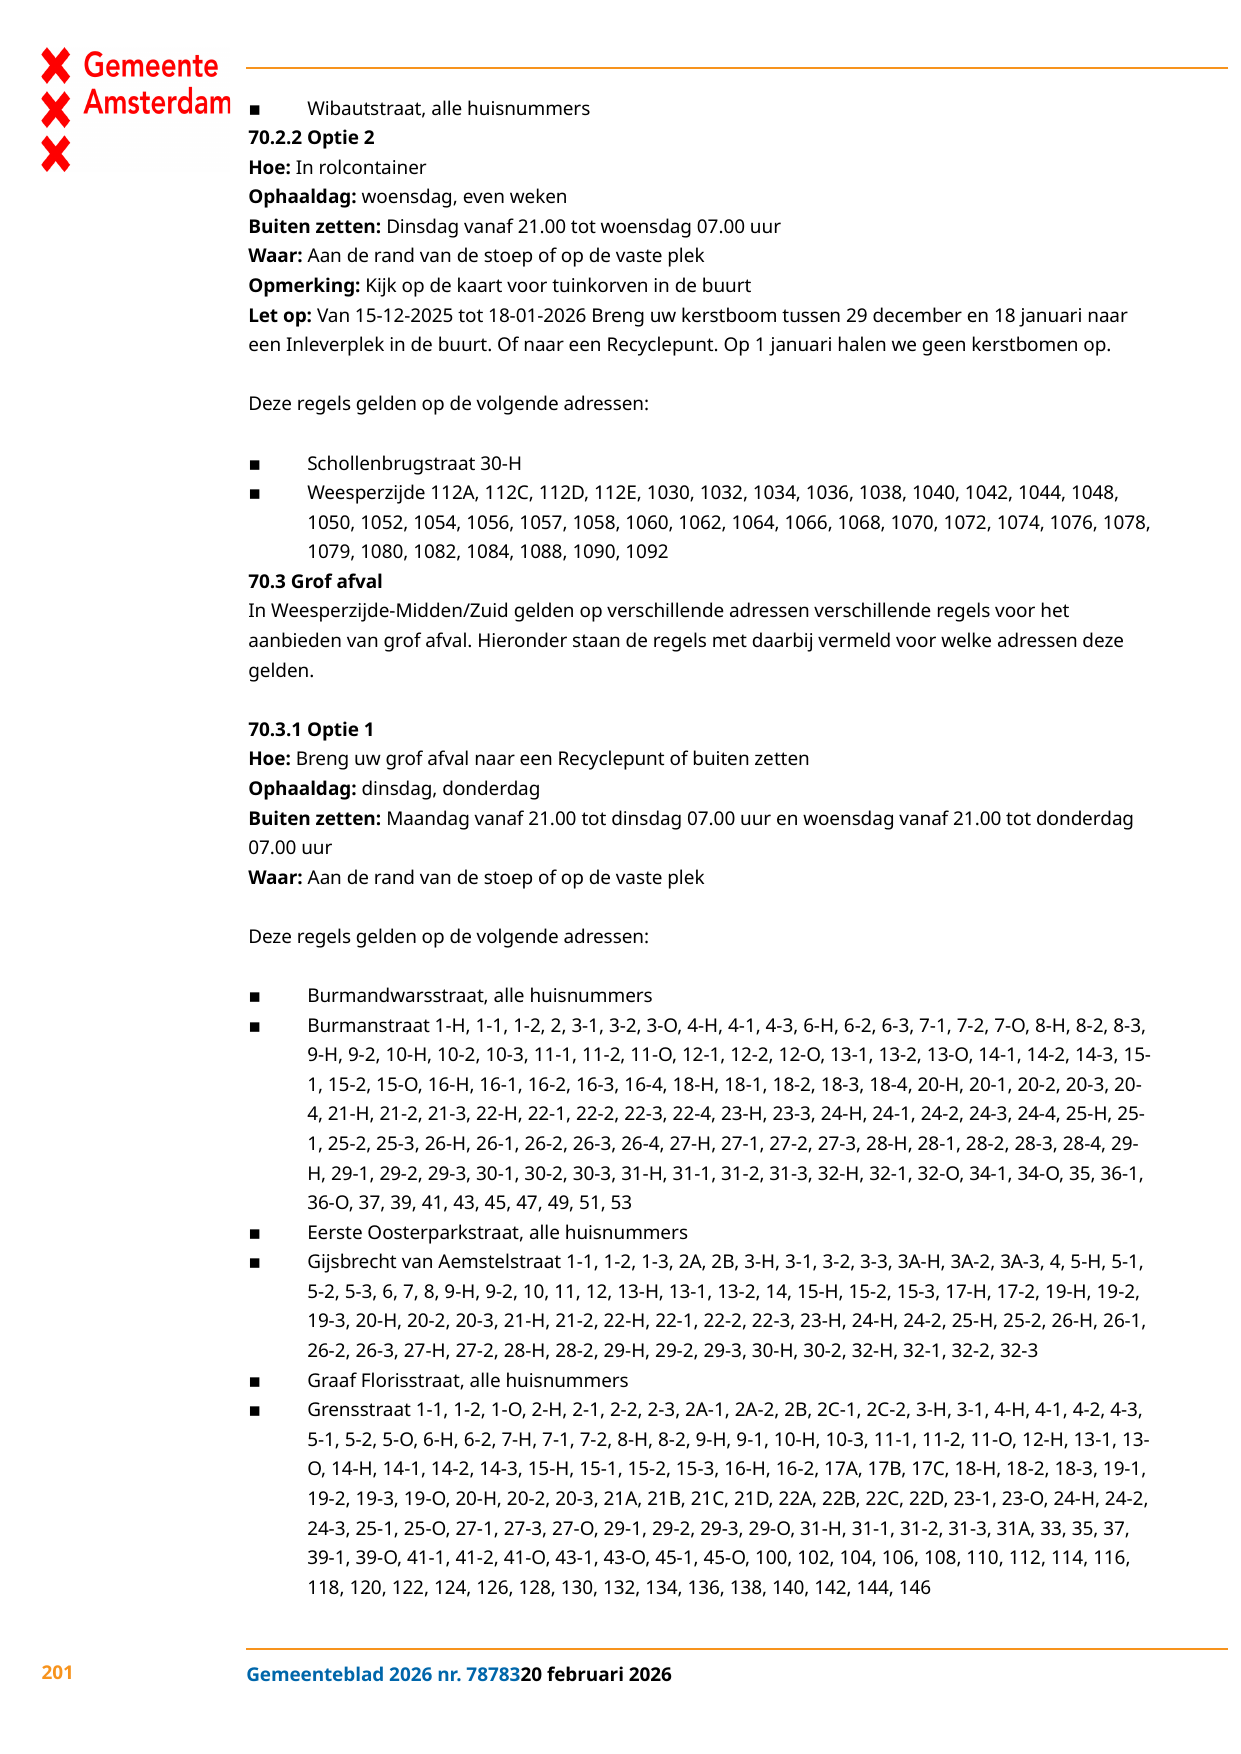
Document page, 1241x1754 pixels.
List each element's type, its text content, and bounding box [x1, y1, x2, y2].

text Ophaaldag: woensdag, even weken [248, 183, 1152, 209]
text Buiten zetten: Dinsdag vanaf 21.00 tot woensdag 07.00 uur [248, 213, 1152, 239]
list Weesperzijde 112A, 112C, 112D, 112E, 1030, 1032, 1034, 1036, 1038, 1040, 1042, 1044, 1048, 1050, 1052, 1054, 1056, 1057, 1058, 1060, 1062, 1064, 1066, 1068, 1070, 1072, 1074, 1076, 1078, 1079, 1080, 1082, 1084, 1088, 1090, 1092 [248, 479, 1152, 564]
text Ophaaldag: dinsdag, donderdag [248, 775, 1152, 801]
list Burmandwarsstraat, alle huisnummers [248, 982, 1152, 1008]
text Deze regels gelden op de volgende adressen: [248, 923, 1152, 949]
list Eerste Oosterparkstraat, alle huisnummers [248, 1219, 1152, 1245]
text Opmerking: Kijk op de kaart voor tuinkorven in de buurt [248, 272, 1152, 298]
text In Weesperzijde-Midden/Zuid gelden op verschillende adressen verschillende regels voor het aanbieden van grof afval. Hieronder staan de regels met daarbij vermeld voor welke adressen deze gelden. [248, 598, 1152, 683]
list Grensstraat 1-1, 1-2, 1-O, 2-H, 2-1, 2-2, 2-3, 2A-1, 2A-2, 2B, 2C-1, 2C-2, 3-H, 3-1, 4-H, 4-1, 4-2, 4-3, 5-1, 5-2, 5-O, 6-H, 6-2, 7-H, 7-1, 7-2, 8-H, 8-2, 9-H, 9-1, 10-H, 10-3, 11-1, 11-2, 11-O, 12-H, 13-1, 13-O, 14-H, 14-1, 14-2, 14-3, 15-H, 15-1, 15-2, 15-3, 16-H, 16-2, 17A, 17B, 17C, 18-H, 18-2, 18-3, 19-1, 19-2, 19-3, 19-O, 20-H, 20-2, 20-3, 21A, 21B, 21C, 21D, 22A, 22B, 22C, 22D, 23-1, 23-O, 24-H, 24-2, 24-3, 25-1, 25-O, 27-1, 27-3, 27-O, 29-1, 29-2, 29-3, 29-O, 31-H, 31-1, 31-2, 31-3, 31A, 33, 35, 37, 39-1, 39-O, 41-1, 41-2, 41-O, 43-1, 43-O, 45-1, 45-O, 100, 102, 104, 106, 108, 110, 112, 114, 116, 118, 120, 122, 124, 126, 128, 130, 132, 134, 136, 138, 140, 142, 144, 146 [248, 1396, 1152, 1600]
text Hoe: In rolcontainer [248, 154, 1152, 180]
text 70.3.1 Optie 1 [248, 716, 1152, 742]
picture [41, 47, 231, 172]
list Schollenbrugstraat 30-H [248, 450, 1152, 476]
text Buiten zetten: Maandag vanaf 21.00 tot dinsdag 07.00 uur en woensdag vanaf 21.00 tot donderdag 07.00 uur [248, 805, 1152, 860]
list Graaf Florisstraat, alle huisnummers [248, 1367, 1152, 1393]
list Gijsbrecht van Aemstelstraat 1-1, 1-2, 1-3, 2A, 2B, 3-H, 3-1, 3-2, 3-3, 3A-H, 3A-2, 3A-3, 4, 5-H, 5-1, 5-2, 5-3, 6, 7, 8, 9-H, 9-2, 10, 11, 12, 13-H, 13-1, 13-2, 14, 15-H, 15-2, 15-3, 17-H, 17-2, 19-H, 19-2, 19-3, 20-H, 20-2, 20-3, 21-H, 21-2, 22-H, 22-1, 22-2, 22-3, 23-H, 24-H, 24-2, 25-H, 25-2, 26-H, 26-1, 26-2, 26-3, 27-H, 27-2, 28-H, 28-2, 29-H, 29-2, 29-3, 30-H, 30-2, 32-H, 32-1, 32-2, 32-3 [248, 1248, 1152, 1363]
text Let op: Van 15-12-2025 tot 18-01-2026 Breng uw kerstboom tussen 29 december en 18 januari naar een Inleverplek in de buurt. Of naar een Recyclepunt. Op 1 januari halen we geen kerstbomen op. [248, 302, 1152, 357]
text Waar: Aan de rand van de stoep of op de vaste plek [248, 864, 1152, 890]
list Burmanstraat 1-H, 1-1, 1-2, 2, 3-1, 3-2, 3-O, 4-H, 4-1, 4-3, 6-H, 6-2, 6-3, 7-1, 7-2, 7-O, 8-H, 8-2, 8-3, 9-H, 9-2, 10-H, 10-2, 10-3, 11-1, 11-2, 11-O, 12-1, 12-2, 12-O, 13-1, 13-2, 13-O, 14-1, 14-2, 14-3, 15-1, 15-2, 15-O, 16-H, 16-1, 16-2, 16-3, 16-4, 18-H, 18-1, 18-2, 18-3, 18-4, 20-H, 20-1, 20-2, 20-3, 20-4, 21-H, 21-2, 21-3, 22-H, 22-1, 22-2, 22-3, 22-4, 23-H, 23-3, 24-H, 24-1, 24-2, 24-3, 24-4, 25-H, 25-1, 25-2, 25-3, 26-H, 26-1, 26-2, 26-3, 26-4, 27-H, 27-1, 27-2, 27-3, 28-H, 28-1, 28-2, 28-3, 28-4, 29-H, 29-1, 29-2, 29-3, 30-1, 30-2, 30-3, 31-H, 31-1, 31-2, 31-3, 32-H, 32-1, 32-O, 34-1, 34-O, 35, 36-1, 36-O, 37, 39, 41, 43, 45, 47, 49, 51, 53 [248, 1012, 1152, 1215]
text Waar: Aan de rand van de stoep of op de vaste plek [248, 243, 1152, 268]
list Wibautstraat, alle huisnummers [248, 95, 1152, 121]
text Hoe: Breng uw grof afval naar een Recyclepunt of buiten zetten [248, 746, 1152, 771]
text 70.3 Grof afval [248, 568, 1152, 594]
text 70.2.2 Optie 2 [248, 124, 1152, 150]
text Deze regels gelden op de volgende adressen: [248, 391, 1152, 416]
